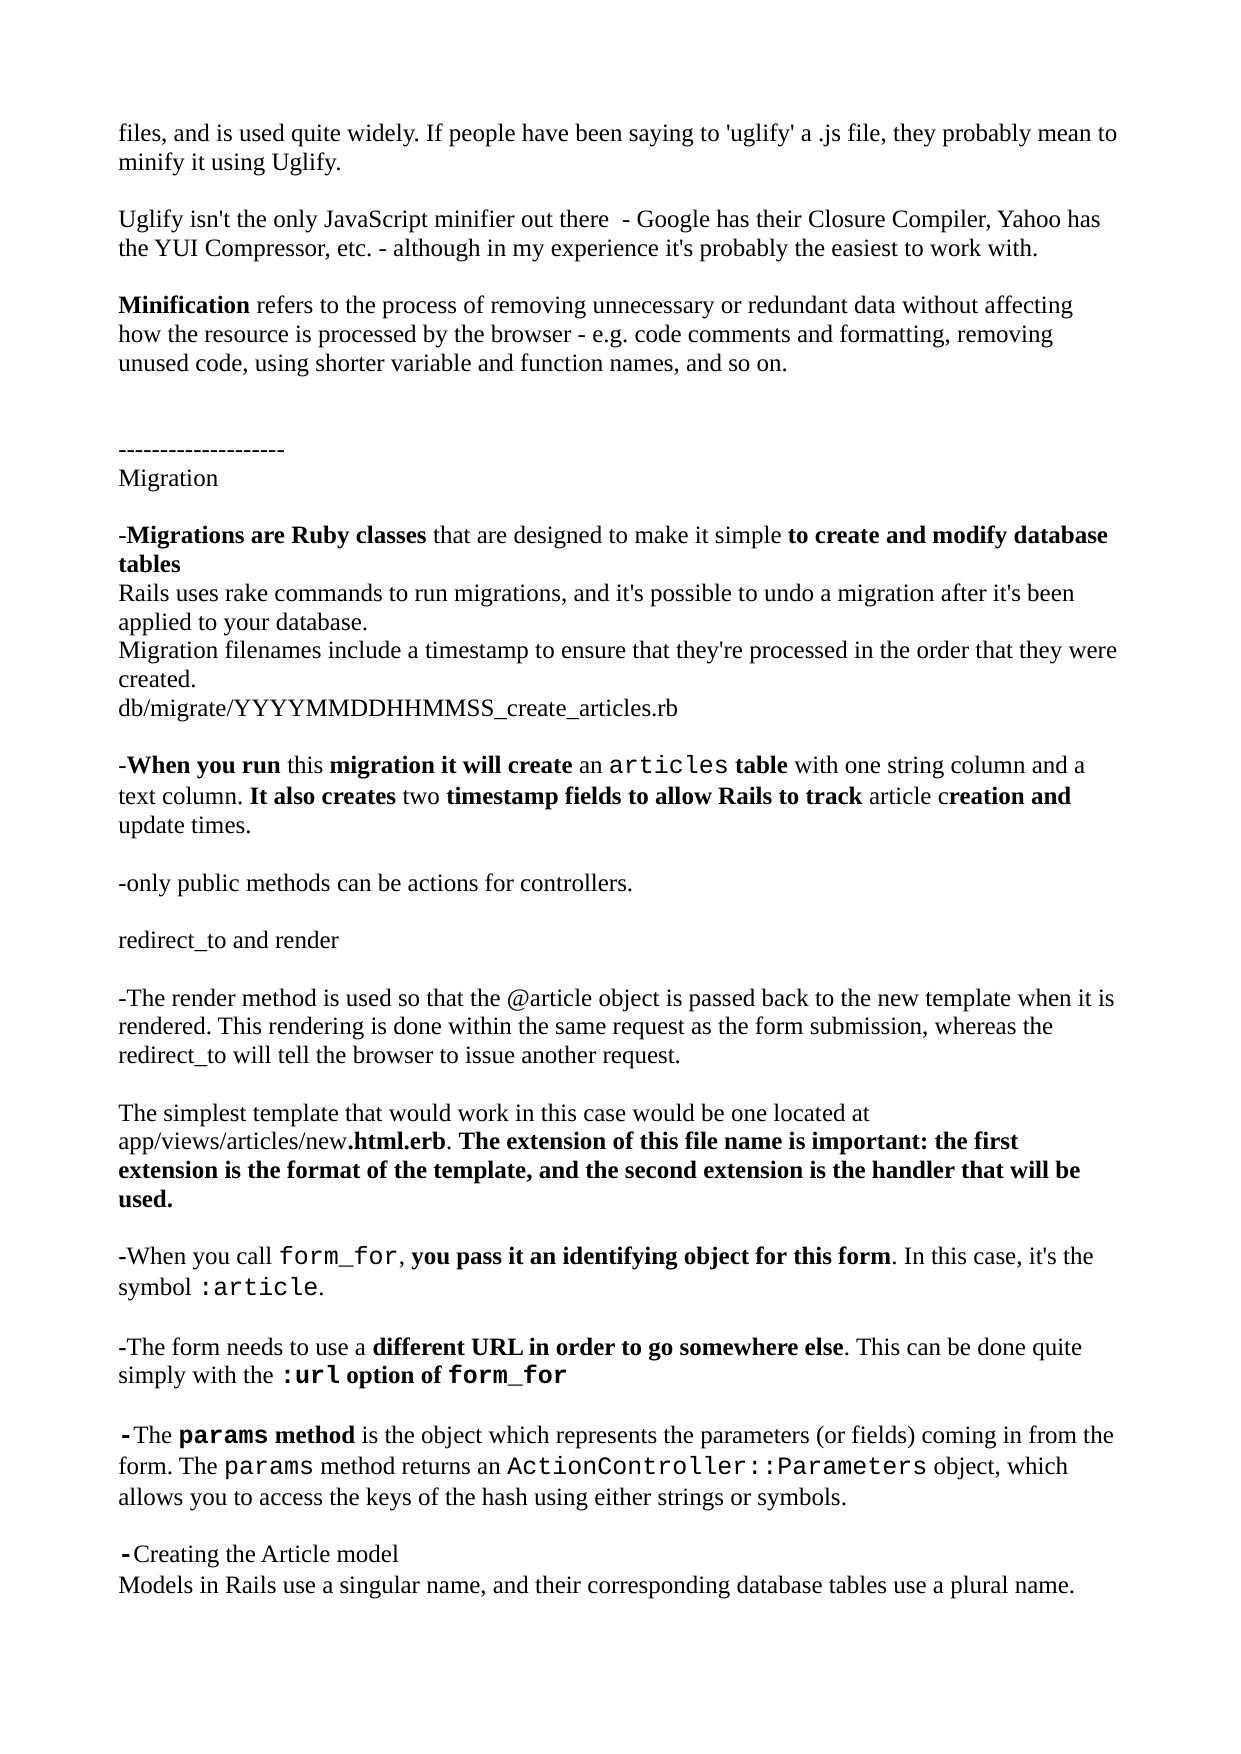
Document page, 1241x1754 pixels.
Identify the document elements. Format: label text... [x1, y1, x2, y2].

text Minification refers to the process of removing unnecessary or redundant data without affecting how the resource is processed by the browser - e.g. code comments and formatting, removing unused code, using shorter variable and function names, and so on. [118, 291, 1122, 377]
text -Migrations are Ruby classes that are designed to make it simple to create and modify database tables [118, 521, 1122, 578]
text files, and is used quite widely. If people have been saying to 'uglify' a .js file, they probably mean to minify it using Uglify. Uglify isn't the only JavaScript minifier out there - Google has their Closure Compiler, Yahoo has the YUI Compressor, etc. - although in my experience it's probably the easiest to work with. [118, 118, 1122, 262]
text Models in Rails use a singular name, and their corresponding database tables use a plural name. [118, 1570, 1122, 1599]
text The simplest template that would work in this case would be one located at app/views/articles/new.html.erb. The extension of this file name is important: the first extension is the format of the template, and the second extension is the handler that will be used. [118, 1098, 1122, 1213]
text -Creating the Article model [118, 1539, 1122, 1570]
text -------------------- [118, 434, 1122, 463]
text -The form needs to use a different URL in order to go somewhere else. This can be done quite simply with the :url option of form_for [118, 1332, 1122, 1391]
text -only public methods can be actions for controllers. [118, 868, 1122, 896]
text Migration [118, 463, 1122, 492]
text -The params method is the object which represents the parameters (or fields) coming in from the form. The params method returns an ActionController::Parameters object, which allows you to access the keys of the hash using either strings or symbols. [118, 1420, 1122, 1511]
text -The render method is used so that the @article object is passed back to the new template when it is rendered. This rendering is done within the same request as the form submission, whereas the redirect_to will tell the browser to issue another request. [118, 983, 1122, 1069]
text -When you run this migration it will create an articles table with one string column and a text column. It also creates two timestamp fields to allow Rails to track article creation and update times. [118, 751, 1122, 839]
text -When you call form_for, you pass it an identifying object for this form. In this case, it's the symbol :article. [118, 1241, 1122, 1303]
text Migration filenames include a timestamp to ensure that they're processed in the order that they were created. [118, 636, 1122, 693]
text redirect_to and render [118, 925, 1122, 954]
text db/migrate/YYYYMMDDHHMMSS_create_articles.rb [118, 693, 1122, 722]
text Rails uses rake commands to run migrations, and it's possible to undo a migration after it's been applied to your database. [118, 578, 1122, 636]
